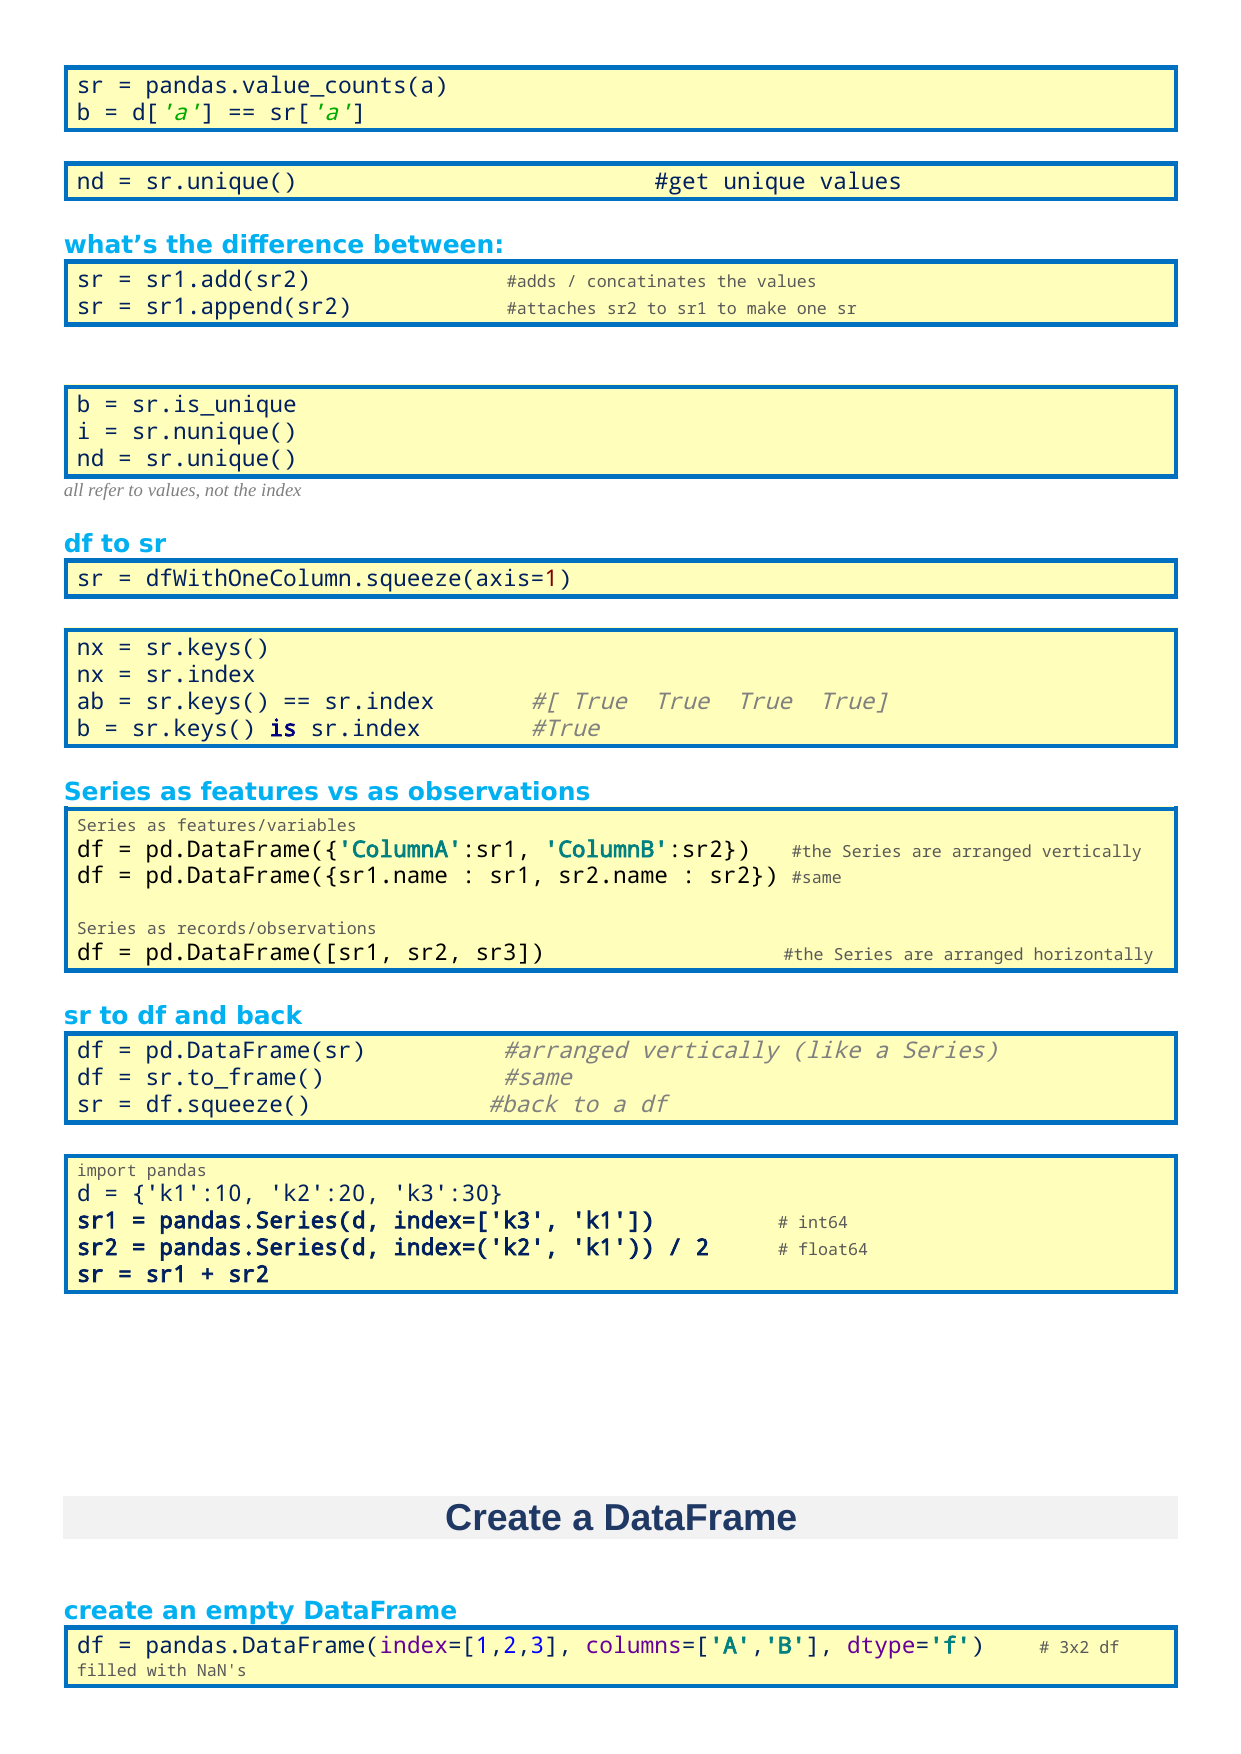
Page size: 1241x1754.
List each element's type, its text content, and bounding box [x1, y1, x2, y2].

text df = pandas.DataFrame(index=[1,2,3], columns=['A','B'], dtype='f') # 3x2 df filled with NaN's [68, 1630, 1174, 1684]
text sr = df.squeeze() #back to a df [68, 1084, 1174, 1120]
title df to sr [63, 529, 1178, 558]
text sr1 = pandas.Series(d, index=['k3', 'k1']) # int64 [68, 1200, 1174, 1227]
text nx = sr.keys() nx = sr.index ab = sr.keys() == sr.index #[ True True True True] b = sr.keys() is sr.index #True [68, 632, 1174, 744]
text sr = sr1.append(sr2) #attaches sr2 to sr1 to make one sr [68, 286, 1174, 322]
text d = {'k1':10, 'k2':20, 'k3':30} [68, 1173, 1174, 1200]
text sr = sr1 + sr2 [68, 1254, 1174, 1290]
title Series as features vs as observations [63, 777, 1178, 806]
text sr = sr1.add(sr2) #adds / concatinates the values [68, 264, 1174, 286]
title sr to df and back [63, 1002, 1178, 1031]
subtitle Create a DataFrame [63, 1496, 1178, 1539]
text i = sr.nunique() [68, 411, 1174, 438]
text Series as features/variables df = pd.DataFrame({'ColumnA':sr1, 'ColumnB':sr2}) #the Series are arranged vertically df = pd.DataFrame({sr1.name : sr1, sr2.name : sr2}) #same Series as records/observations df = pd.DataFrame([sr1, sr2, sr3]) #the Series are arranged horizontally [68, 811, 1174, 968]
text sr = pandas.value_counts(a) [68, 70, 1174, 92]
text import pandas [68, 1158, 1174, 1173]
title what’s the difference between: [63, 230, 1178, 259]
title create an empty DataFrame [63, 1596, 1178, 1625]
text nd = sr.unique() #get unique values [68, 166, 1174, 197]
text all refer to values, not the index [63, 479, 1178, 500]
text sr = dfWithOneColumn.squeeze(axis=1) [68, 563, 1174, 594]
text b = d['a'] == sr['a'] [68, 92, 1174, 128]
text b = sr.is_unique [68, 389, 1174, 411]
text nd = sr.unique() [68, 438, 1174, 474]
text df = pd.DataFrame(sr) #arranged vertically (like a Series) df = sr.to_frame() #same [68, 1036, 1174, 1084]
text sr2 = pandas.Series(d, index=('k2', 'k1')) / 2 # float64 [68, 1227, 1174, 1254]
